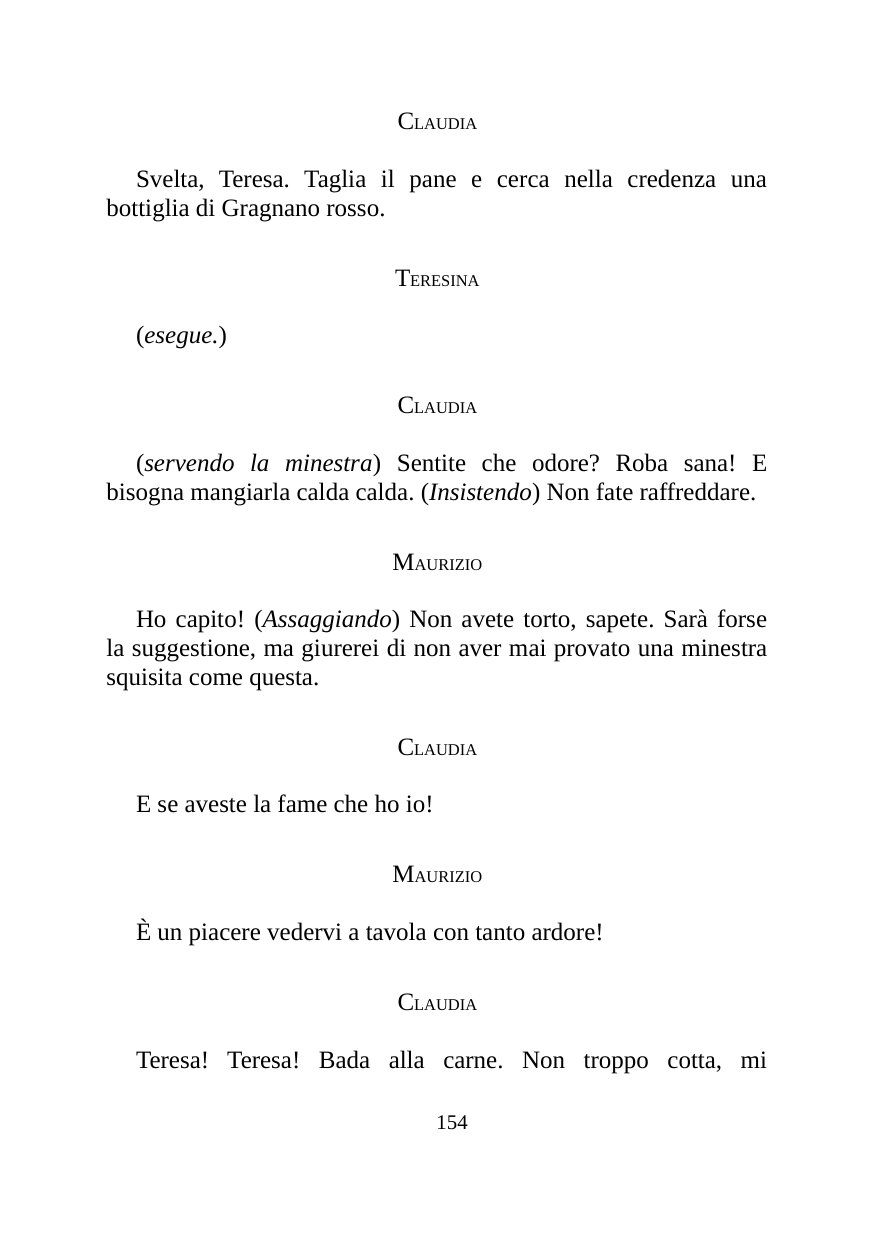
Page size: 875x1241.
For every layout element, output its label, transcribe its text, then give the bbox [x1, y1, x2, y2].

text Ho capito! (Assaggiando) Non avete torto, sapete. Sarà forse la suggestione, ma giurerei di non aver mai provato una minestra squisita come questa. [106, 604, 768, 691]
text (servendo la minestra) Sentite che odore? Roba sana! E bisogna mangiarla calda calda. (Insistendo) Non fate raffreddare. [106, 448, 768, 506]
text Claudia [106, 987, 768, 1016]
text (esegue.) [106, 321, 768, 349]
text E se aveste la fame che ho io! [106, 789, 768, 818]
text Claudia [106, 732, 768, 760]
text Maurizio [106, 859, 768, 888]
text Maurizio [106, 547, 768, 575]
text Svelta, Teresa. Taglia il pane e cerca nella credenza una bottiglia di Gragnano rosso. [106, 164, 768, 222]
text Teresina [106, 263, 768, 291]
text Teresa! Teresa! Bada alla carne. Non troppo cotta, mi [106, 1045, 768, 1073]
text Claudia [106, 106, 768, 135]
text È un piacere vedervi a tavola con tanto ardore! [106, 917, 768, 946]
text Claudia [106, 390, 768, 419]
